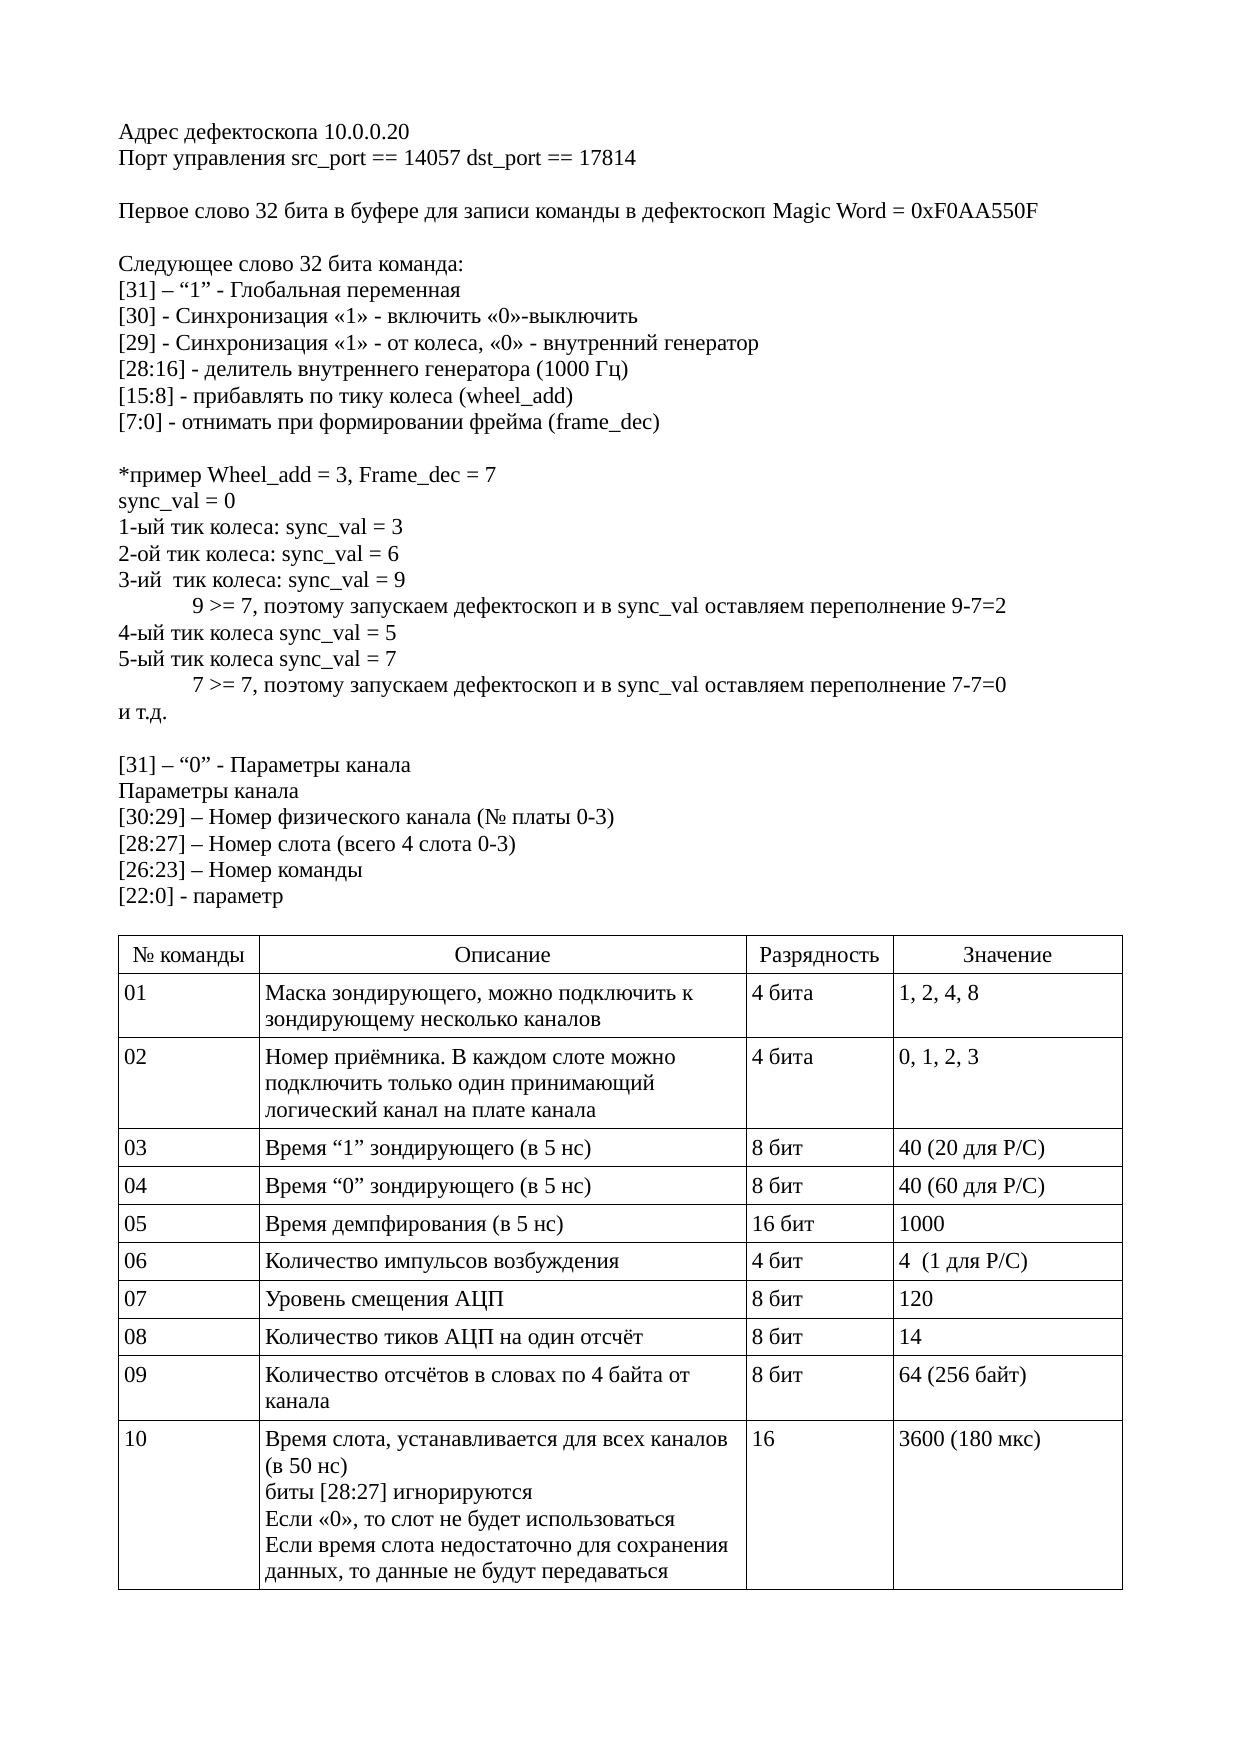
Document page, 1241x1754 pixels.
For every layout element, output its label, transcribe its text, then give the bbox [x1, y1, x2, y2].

table_cell 03 [119, 1129, 259, 1166]
text Следующее слово 32 бита команда: [118, 250, 1122, 276]
table_cell 10 [119, 1421, 259, 1589]
table_cell Время слота, устанавливается для всех каналов (в 50 нс) биты [28:27] игнорируются Если «0», то слот не будет использоваться Если время слота недостаточно для сохранения данных, то данные не будут передаваться [260, 1421, 746, 1589]
text Параметры канала [118, 777, 1122, 803]
text [28:16] - делитель внутреннего генератора (1000 Гц) [118, 355, 1122, 382]
table_cell 4 бита [747, 974, 893, 1037]
table_cell 16 [747, 1421, 893, 1589]
text 4-ый тик колеса sync_val = 5 [118, 619, 1122, 645]
table_cell 01 [119, 974, 259, 1037]
table_cell 09 [119, 1356, 259, 1420]
text 9 >= 7, поэтому запускаем дефектоскоп и в sync_val оставляем переполнение 9-7=2 [118, 592, 1122, 619]
table_cell Количество тиков АЦП на один отсчёт [260, 1319, 746, 1355]
table_cell 07 [119, 1281, 259, 1317]
text 2-ой тик колеса: sync_val = 6 [118, 540, 1122, 566]
table_cell Номер приёмника. В каждом слоте можно подключить только один принимающий логический канал на плате канала [260, 1038, 746, 1128]
table_cell 04 [119, 1167, 259, 1204]
table_cell 0, 1, 2, 3 [894, 1038, 1122, 1128]
table_header Описание [260, 936, 746, 973]
text [31] – “0” - Параметры канала [118, 751, 1122, 777]
table_cell 14 [894, 1319, 1122, 1355]
text [26:23] – Номер команды [118, 856, 1122, 882]
text *пример Wheel_add = 3, Frame_dec = 7 [118, 461, 1122, 487]
table_cell 06 [119, 1243, 259, 1279]
table_cell Время демпфирования (в 5 нс) [260, 1205, 746, 1242]
table_cell 05 [119, 1205, 259, 1242]
table_cell 8 бит [747, 1281, 893, 1317]
table_cell 8 бит [747, 1356, 893, 1420]
table_header Значение [894, 936, 1122, 973]
text Адрес дефектоскопа 10.0.0.20 [118, 118, 1122, 144]
table_cell Количество импульсов возбуждения [260, 1243, 746, 1279]
text [30:29] – Номер физического канала (№ платы 0-3) [118, 803, 1122, 830]
text 7 >= 7, поэтому запускаем дефектоскоп и в sync_val оставляем переполнение 7-7=0 [118, 672, 1122, 698]
text и т.д. [118, 698, 1122, 724]
table_cell 16 бит [747, 1205, 893, 1242]
table_cell 64 (256 байт) [894, 1356, 1122, 1420]
table_cell Уровень смещения АЦП [260, 1281, 746, 1317]
text [31] – “1” - Глобальная переменная [118, 276, 1122, 303]
text Порт управления src_port == 14057 dst_port == 17814 [118, 144, 1122, 171]
table_cell Маска зондирующего, можно подключить к зондирующему несколько каналов [260, 974, 746, 1037]
text 5-ый тик колеса sync_val = 7 [118, 645, 1122, 672]
table_cell Количество отсчётов в словах по 4 байта от канала [260, 1356, 746, 1420]
table_cell 40 (20 для Р/С) [894, 1129, 1122, 1166]
text [15:8] - прибавлять по тику колеса (wheel_add) [118, 382, 1122, 408]
text [22:0] - параметр [118, 882, 1122, 909]
table_cell 1, 2, 4, 8 [894, 974, 1122, 1037]
text 3-ий тик колеса: sync_val = 9 [118, 566, 1122, 592]
table_cell 8 бит [747, 1167, 893, 1204]
table_cell Время “0” зондирующего (в 5 нс) [260, 1167, 746, 1204]
text [29] - Синхронизация «1» - от колеса, «0» - внутренний генератор [118, 329, 1122, 355]
text [30] - Синхронизация «1» - включить «0»-выключить [118, 303, 1122, 329]
text 1-ый тик колеса: sync_val = 3 [118, 513, 1122, 540]
text Первое слово 32 бита в буфере для записи команды в дефектоскоп Magic Word = 0xF0AA550F [118, 197, 1122, 223]
table_cell Время “1” зондирующего (в 5 нс) [260, 1129, 746, 1166]
table_cell 3600 (180 мкс) [894, 1421, 1122, 1589]
table_cell 8 бит [747, 1129, 893, 1166]
table_header Разрядность [747, 936, 893, 973]
table_cell 4 (1 для Р/С) [894, 1243, 1122, 1279]
table_cell 120 [894, 1281, 1122, 1317]
text [28:27] – Номер слота (всего 4 слота 0-3) [118, 830, 1122, 856]
table_cell 8 бит [747, 1319, 893, 1355]
table_header № команды [119, 936, 259, 973]
table_cell 4 бит [747, 1243, 893, 1279]
table_cell 02 [119, 1038, 259, 1128]
table_cell 40 (60 для Р/С) [894, 1167, 1122, 1204]
table_cell 08 [119, 1319, 259, 1355]
table_cell 4 бита [747, 1038, 893, 1128]
table_cell 1000 [894, 1205, 1122, 1242]
text [7:0] - отнимать при формировании фрейма (frame_dec) [118, 408, 1122, 434]
text sync_val = 0 [118, 487, 1122, 513]
